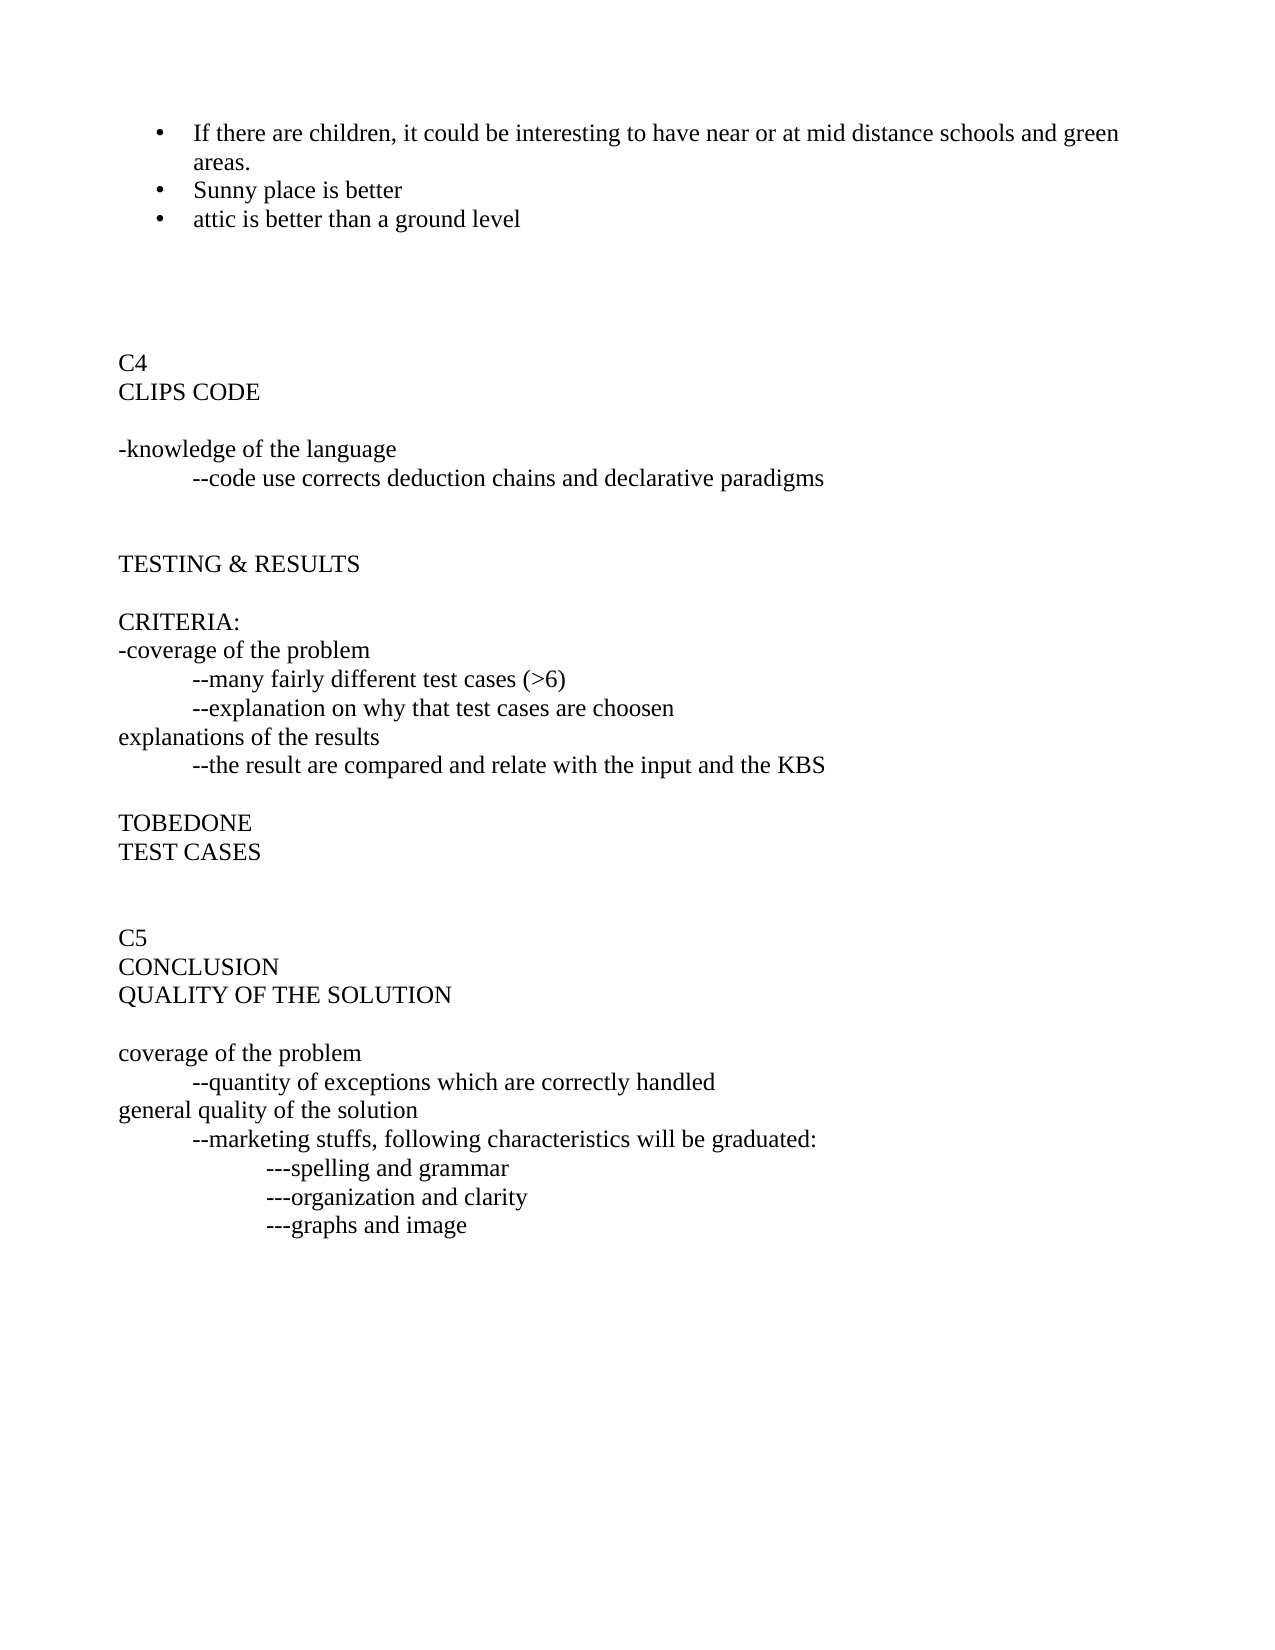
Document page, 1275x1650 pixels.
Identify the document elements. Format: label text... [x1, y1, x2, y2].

text CONCLUSION [118, 952, 1157, 981]
text -knowledge of the language [118, 434, 1157, 463]
text TESTING & RESULTS [118, 549, 1157, 578]
text CLIPS CODE [118, 377, 1157, 406]
text TEST CASES [118, 837, 1157, 866]
text --marketing stuffs, following characteristics will be graduated: [118, 1124, 1157, 1153]
list If there are children, it could be interesting to have near or at mid distance schools and green areas. [156, 118, 1157, 176]
list Sunny place is better [156, 176, 1157, 204]
text -coverage of the problem [118, 636, 1157, 664]
text C4 [118, 348, 1157, 377]
text QUALITY OF THE SOLUTION [118, 981, 1157, 1009]
text C5 [118, 923, 1157, 952]
text general quality of the solution [118, 1096, 1157, 1124]
text ---organization and clarity [118, 1182, 1157, 1211]
list attic is better than a ground level [156, 204, 1157, 233]
text --quantity of exceptions which are correctly handled [118, 1067, 1157, 1096]
text ---spelling and grammar [118, 1153, 1157, 1182]
text --many fairly different test cases (>6) [118, 664, 1157, 693]
text ---graphs and image [118, 1211, 1157, 1239]
text coverage of the problem [118, 1038, 1157, 1067]
text --code use corrects deduction chains and declarative paradigms [118, 463, 1157, 492]
text CRITERIA: [118, 607, 1157, 636]
text explanations of the results [118, 722, 1157, 751]
text --the result are compared and relate with the input and the KBS [118, 751, 1157, 779]
text --explanation on why that test cases are choosen [118, 693, 1157, 722]
text TOBEDONE [118, 808, 1157, 837]
